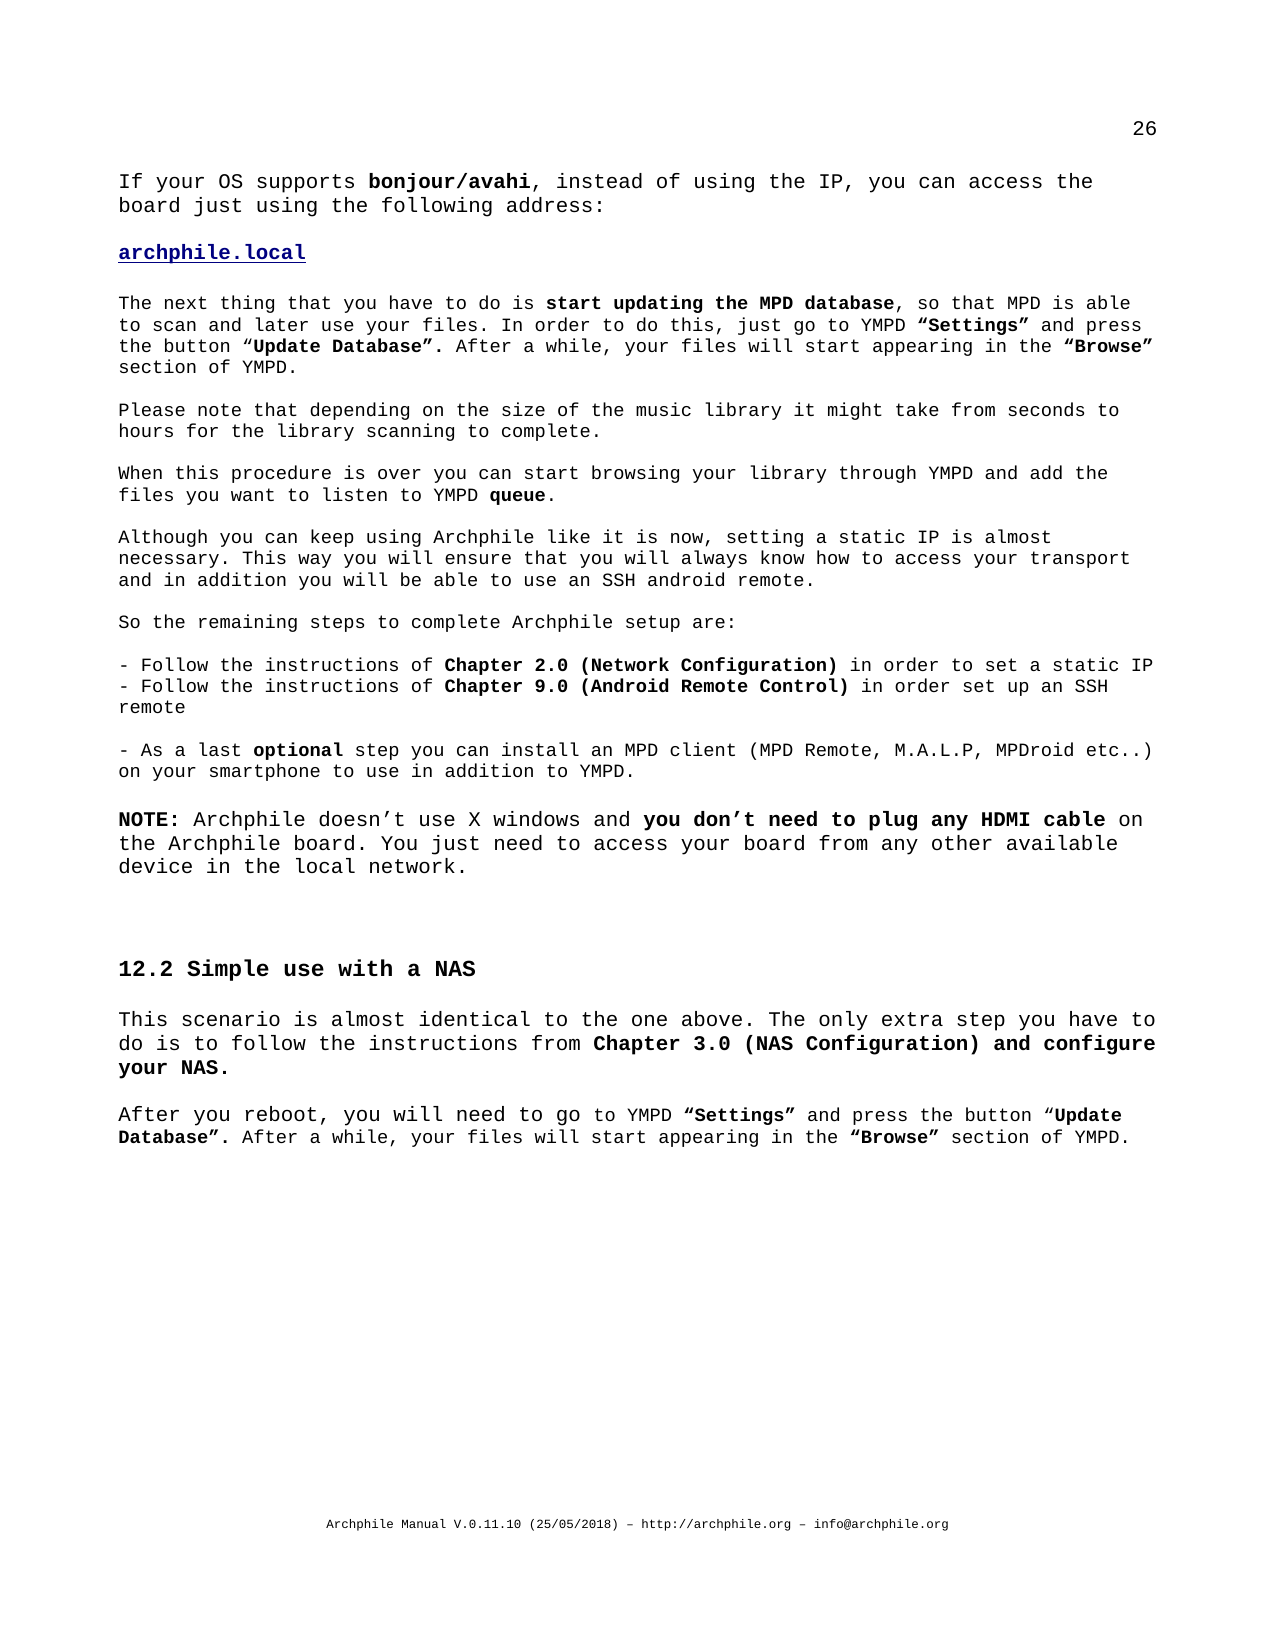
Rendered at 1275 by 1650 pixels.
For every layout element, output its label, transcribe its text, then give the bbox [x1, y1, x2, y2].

text This scenario is almost identical to the one above. The only extra step you have to do is to follow the instructions from Chapter 3.0 (NAS Configuration) and configure your NAS. [118, 1009, 1157, 1080]
text If your OS supports bonjour/avahi, instead of using the IP, you can access the board just using the following address: [118, 171, 1157, 218]
text NOTE: Archphile doesn’t use X windows and you don’t need to plug any HDMI cable on the Archphile board. You just need to access your board from any other available device in the local network. [118, 809, 1157, 880]
text When this procedure is over you can start browsing your library through YMPD and add the files you want to listen to YMPD queue. [118, 464, 1157, 507]
text Although you can keep using Archphile like it is now, setting a static IP is almost necessary. This way you will ensure that you will always know how to access your transport and in addition you will be able to use an SSH android remote. [118, 528, 1157, 592]
text archphile.local [118, 242, 1157, 266]
text After you reboot, you will need to go to YMPD “Settings” and press the button “Update Database”. After a while, your files will start appearing in the “Browse” section of YMPD. [118, 1104, 1157, 1149]
text The next thing that you have to do is start updating the MPD database, so that MPD is able to scan and later use your files. In order to do this, just go to YMPD “Settings” and press the button “Update Database”. After a while, your files will start appearing in the “Browse” section of YMPD. [118, 294, 1157, 379]
text - Follow the instructions of Chapter 2.0 (Network Configuration) in order to set a static IP [118, 655, 1157, 677]
text Please note that depending on the size of the music library it might take from seconds to hours for the library scanning to complete. [118, 400, 1157, 443]
text So the remaining steps to complete Archphile setup are: [118, 613, 1157, 634]
text 12.2 Simple use with a NAS [118, 958, 1157, 983]
text - Follow the instructions of Chapter 9.0 (Android Remote Control) in order set up an SSH remote [118, 677, 1157, 719]
text - As a last optional step you can install an MPD client (MPD Remote, M.A.L.P, MPDroid etc..) on your smartphone to use in addition to YMPD. [118, 740, 1157, 783]
